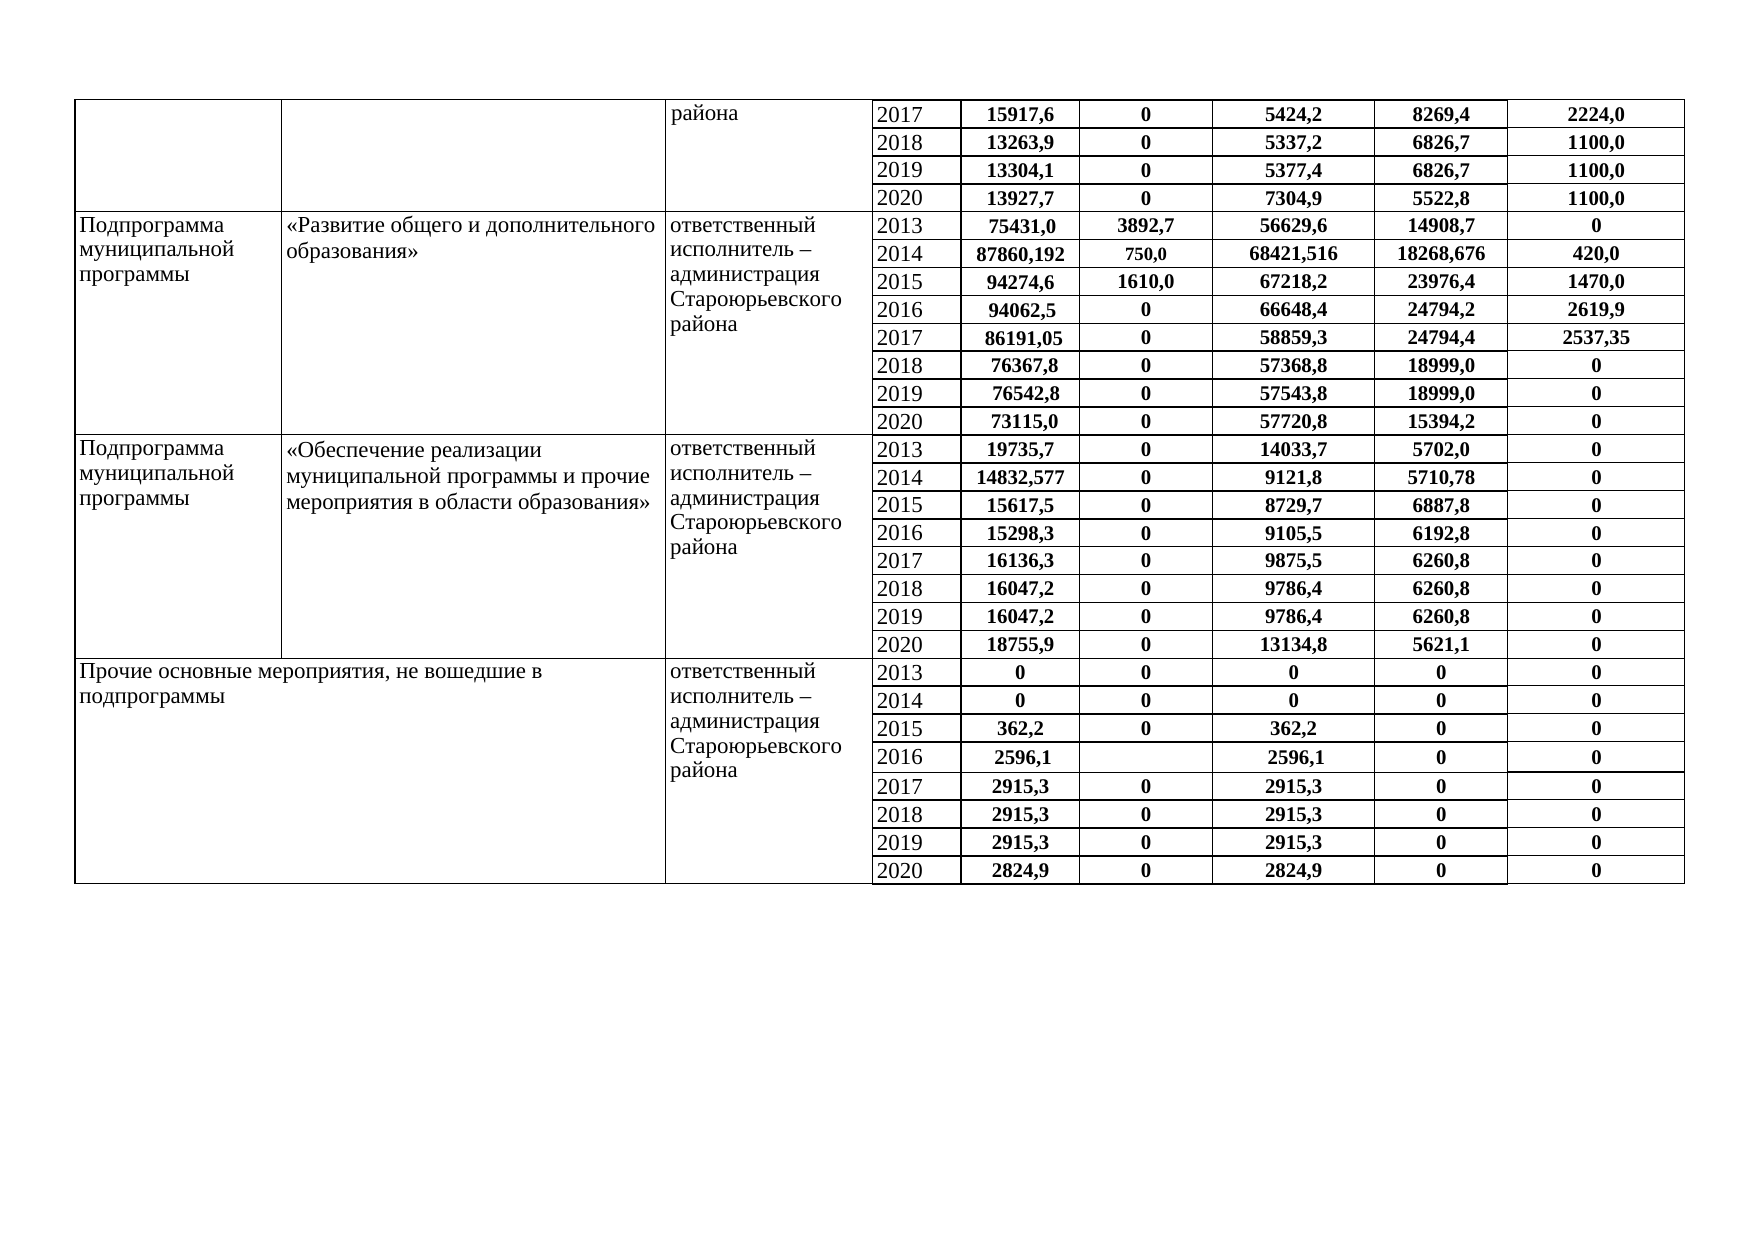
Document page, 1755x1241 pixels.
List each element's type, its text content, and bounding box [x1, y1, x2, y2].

table_cell 6260,8 [1375, 575, 1507, 602]
table_cell 8269,4 [1375, 101, 1507, 127]
table_cell 1470,0 [1508, 268, 1684, 294]
table_cell 0 [1375, 857, 1507, 883]
table_cell 0 [1508, 519, 1684, 546]
table_cell 6260,8 [1375, 603, 1507, 629]
table_cell 2019 [873, 157, 960, 183]
table_cell 0 [1080, 324, 1212, 350]
table_cell 0 [1080, 773, 1212, 799]
table_cell 2915,3 [1213, 801, 1374, 827]
table_cell 13263,9 [962, 129, 1079, 155]
table_cell 0 [1080, 436, 1212, 462]
table_cell 9786,4 [1213, 603, 1374, 629]
table_cell 0 [1508, 856, 1684, 883]
table_cell 2016 [873, 296, 960, 322]
table_cell 0 [1508, 547, 1684, 574]
table_cell 0 [1213, 659, 1374, 685]
table_cell 5337,2 [1213, 129, 1374, 155]
table_cell 2020 [873, 185, 960, 211]
table_cell 0 [1213, 687, 1374, 713]
table_cell [76, 100, 281, 211]
table_cell 0 [1508, 603, 1684, 629]
table_cell 5377,4 [1213, 157, 1374, 183]
table_cell 0 [1508, 828, 1684, 855]
table_cell 0 [1080, 129, 1212, 155]
table_cell 0 [1080, 380, 1212, 406]
table_cell 94062,5 [962, 296, 1079, 322]
table_cell 18999,0 [1375, 380, 1507, 406]
table_cell 6260,8 [1375, 547, 1507, 574]
table_cell 2020 [873, 408, 960, 434]
table_cell 2015 [873, 492, 960, 518]
table_cell 6826,7 [1375, 157, 1507, 183]
table_cell 0 [1508, 379, 1684, 406]
table_cell 0 [1080, 857, 1212, 883]
table_cell 0 [1080, 801, 1212, 827]
table_cell 0 [1080, 631, 1212, 657]
table_cell 15298,3 [962, 520, 1079, 546]
table_cell 2824,9 [962, 857, 1079, 883]
table_cell 0 [1508, 212, 1684, 239]
table_cell 2915,3 [962, 829, 1079, 855]
table_cell 16136,3 [962, 547, 1079, 574]
table_cell 0 [1080, 296, 1212, 322]
table_cell ответственный исполнитель –администрация Староюрьевского района [666, 212, 872, 434]
table_cell 76542,8 [962, 380, 1079, 406]
table_cell 24794,4 [1375, 324, 1507, 350]
table_cell Подпрограмма муниципальной программы [76, 212, 281, 434]
table_cell 2019 [873, 829, 960, 855]
table_cell 0 [1080, 352, 1212, 378]
table_cell 0 [1375, 743, 1507, 771]
table_cell 57368,8 [1213, 352, 1374, 378]
table_cell 2915,3 [962, 801, 1079, 827]
table_cell 1100,0 [1508, 128, 1684, 155]
table_cell 2020 [873, 857, 960, 883]
table_cell 14832,577 [962, 464, 1079, 490]
table_cell 2018 [873, 352, 960, 378]
table_cell 73115,0 [962, 408, 1079, 434]
table_cell 0 [1508, 742, 1684, 771]
table_cell 0 [1080, 575, 1212, 602]
table_cell «Обеспечение реализации муниципальной программы и прочие мероприятия в области образования» [282, 435, 665, 657]
table_cell 2018 [873, 801, 960, 827]
table_cell 0 [1080, 520, 1212, 546]
table_cell 18755,9 [962, 631, 1079, 657]
table_cell 2020 [873, 631, 960, 657]
table_cell 1100,0 [1508, 184, 1684, 211]
table_cell 0 [1080, 547, 1212, 574]
table_cell 2016 [873, 520, 960, 546]
table_cell 0 [962, 659, 1079, 685]
table_cell 6192,8 [1375, 520, 1507, 546]
table_cell 2224,0 [1508, 100, 1684, 127]
table_cell 24794,2 [1375, 296, 1507, 322]
table_cell 9786,4 [1213, 575, 1374, 602]
table_cell 75431,0 [962, 212, 1079, 239]
table_cell 5702,0 [1375, 436, 1507, 462]
table_cell ответственный исполнитель –администрация Староюрьевского района [666, 659, 872, 883]
table_cell 0 [1508, 491, 1684, 518]
table_cell 1610,0 [1080, 268, 1212, 294]
table_cell 0 [1508, 800, 1684, 827]
table_cell 68421,516 [1213, 240, 1374, 267]
table_cell 362,2 [962, 715, 1079, 741]
table_cell 2014 [873, 464, 960, 490]
table_cell 0 [1508, 407, 1684, 434]
table_cell 0 [1508, 631, 1684, 657]
table_cell 18999,0 [1375, 352, 1507, 378]
table_cell 2015 [873, 268, 960, 294]
table_cell 2915,3 [1213, 773, 1374, 799]
table_cell 2013 [873, 212, 960, 239]
table_cell 0 [1080, 829, 1212, 855]
table_cell 76367,8 [962, 352, 1079, 378]
table_cell 2915,3 [962, 773, 1079, 799]
table_cell 420,0 [1508, 240, 1684, 267]
table_cell [1080, 743, 1212, 771]
table_cell 6826,7 [1375, 129, 1507, 155]
table_cell 0 [1508, 773, 1684, 799]
table_cell 2016 [873, 743, 960, 771]
table_cell 5424,2 [1213, 101, 1374, 127]
table_cell 56629,6 [1213, 212, 1374, 239]
table_cell 2013 [873, 659, 960, 685]
table_cell 14908,7 [1375, 212, 1507, 239]
table_cell 0 [1508, 575, 1684, 602]
table_cell 57720,8 [1213, 408, 1374, 434]
table_cell 2915,3 [1213, 829, 1374, 855]
table_cell 3892,7 [1080, 212, 1212, 239]
table_cell 0 [1508, 351, 1684, 378]
table_cell 15617,5 [962, 492, 1079, 518]
table_cell 2596,1 [962, 743, 1079, 771]
table_cell 0 [1508, 435, 1684, 462]
table_cell 9121,8 [1213, 464, 1374, 490]
table_cell 67218,2 [1213, 268, 1374, 294]
table_cell 0 [1508, 659, 1684, 685]
table_cell 2014 [873, 687, 960, 713]
table_cell 2537,35 [1508, 324, 1684, 350]
table_cell [282, 100, 665, 211]
table_cell района [666, 100, 872, 211]
table_cell 2017 [873, 773, 960, 799]
table_cell 0 [1080, 492, 1212, 518]
table_cell 2015 [873, 715, 960, 741]
table_cell 57543,8 [1213, 380, 1374, 406]
table_cell 16047,2 [962, 603, 1079, 629]
table_cell 2019 [873, 380, 960, 406]
table_cell 0 [1080, 101, 1212, 127]
table_cell 0 [1375, 829, 1507, 855]
table_cell 2596,1 [1213, 743, 1374, 771]
table_cell 19735,7 [962, 436, 1079, 462]
table_cell 0 [1080, 408, 1212, 434]
table_cell 15394,2 [1375, 408, 1507, 434]
table_cell 0 [1508, 686, 1684, 713]
table_cell 0 [1375, 715, 1507, 741]
table_cell 0 [1508, 463, 1684, 490]
table_cell 2019 [873, 603, 960, 629]
table_cell 750,0 [1080, 240, 1212, 267]
table_cell 5710,78 [1375, 464, 1507, 490]
table_cell 14033,7 [1213, 436, 1374, 462]
table_cell 0 [1080, 687, 1212, 713]
table_cell 1100,0 [1508, 156, 1684, 183]
table_cell ответственный исполнитель –администрация Староюрьевского района [666, 435, 872, 657]
table_cell 87860,192 [962, 240, 1079, 267]
table_cell 2824,9 [1213, 857, 1374, 883]
table_cell 5621,1 [1375, 631, 1507, 657]
table_cell 13134,8 [1213, 631, 1374, 657]
table_cell 0 [1375, 773, 1507, 799]
table_cell 2017 [873, 547, 960, 574]
table_cell 0 [1080, 185, 1212, 211]
table_cell 2014 [873, 240, 960, 267]
table_cell 0 [1080, 603, 1212, 629]
table_cell 0 [1508, 714, 1684, 741]
table_cell 13304,1 [962, 157, 1079, 183]
table_cell 0 [1375, 801, 1507, 827]
table_cell 9105,5 [1213, 520, 1374, 546]
table_cell Прочие основные мероприятия, не вошедшие в подпрограммы [76, 659, 665, 883]
table_cell 23976,4 [1375, 268, 1507, 294]
table_cell «Развитие общего и дополнительного образования» [282, 212, 665, 434]
table_cell 13927,7 [962, 185, 1079, 211]
table_cell 362,2 [1213, 715, 1374, 741]
table_cell 7304,9 [1213, 185, 1374, 211]
table_cell 0 [1080, 715, 1212, 741]
table_cell 5522,8 [1375, 185, 1507, 211]
table_cell 2017 [873, 324, 960, 350]
table_cell 18268,676 [1375, 240, 1507, 267]
table_cell 2017 [873, 101, 960, 127]
table_cell 15917,6 [962, 101, 1079, 127]
table_cell 2013 [873, 436, 960, 462]
table_cell 16047,2 [962, 575, 1079, 602]
table_cell 66648,4 [1213, 296, 1374, 322]
table_cell 58859,3 [1213, 324, 1374, 350]
table_cell Подпрограмма муниципальной программы [76, 435, 281, 657]
table_cell 0 [962, 687, 1079, 713]
table_cell 0 [1080, 157, 1212, 183]
table_cell 9875,5 [1213, 547, 1374, 574]
table_cell 2018 [873, 129, 960, 155]
table_cell 0 [1080, 464, 1212, 490]
table_cell 2619,9 [1508, 296, 1684, 322]
table_cell 6887,8 [1375, 492, 1507, 518]
table_cell 86191,05 [962, 324, 1079, 350]
table_cell 94274,6 [962, 268, 1079, 294]
table_cell 2018 [873, 575, 960, 602]
table_cell 0 [1375, 659, 1507, 685]
table_cell 8729,7 [1213, 492, 1374, 518]
table_cell 0 [1375, 687, 1507, 713]
table_cell 0 [1080, 659, 1212, 685]
